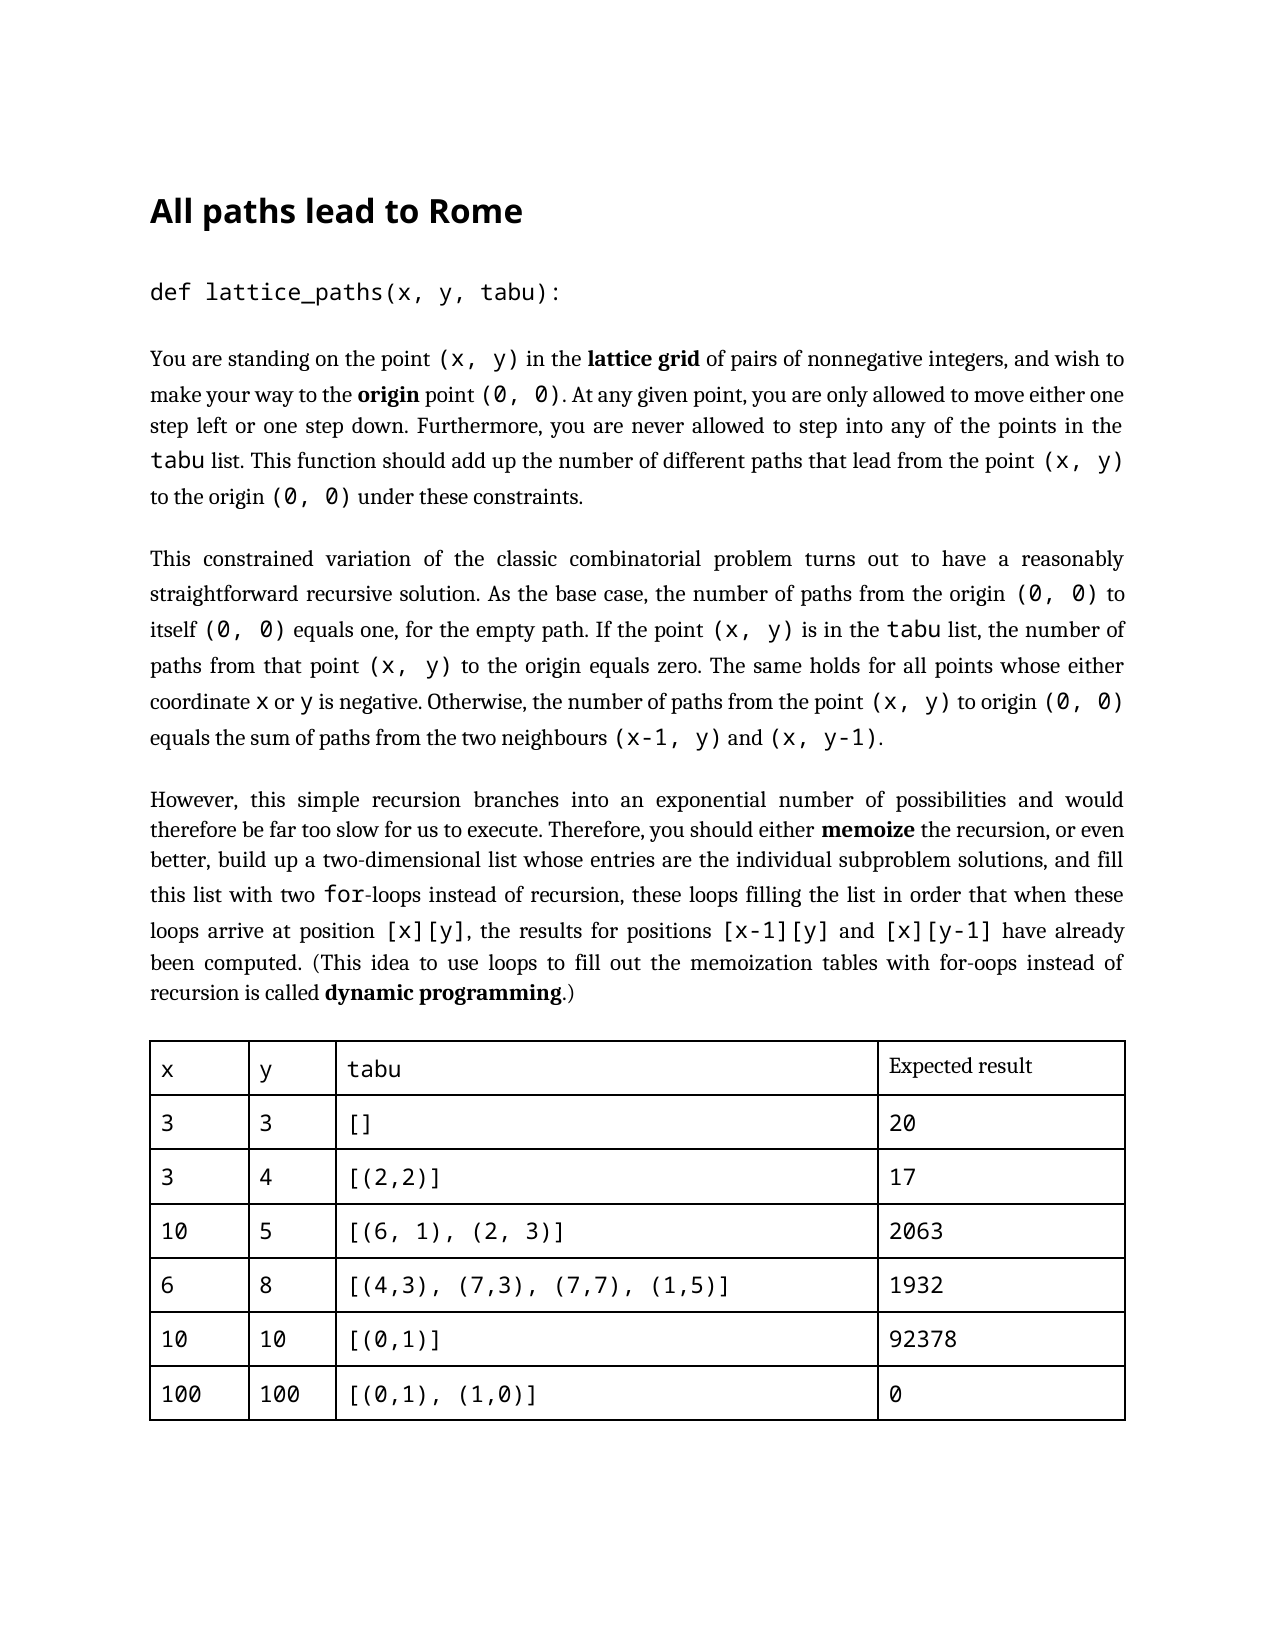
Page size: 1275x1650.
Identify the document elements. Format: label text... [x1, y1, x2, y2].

text This constrained variation of the classic combinatorial problem turns out to have a reasonably straightforward recursive solution. As the base case, the number of paths from the origin (0, 0) to itself (0, 0) equals one, for the empty path. If the point (x, y) is in the tabu list, the number of paths from that point (x, y) to the origin equals zero. The same holds for all points whose either coordinate x or y is negative. Otherwise, the number of paths from the point (x, y) to origin (0, 0) equals the sum of paths from the two neighbours (x-1, y) and (x, y-1). [150, 546, 1125, 752]
table_cell 3 [151, 1096, 248, 1148]
table_cell 17 [879, 1150, 1124, 1202]
table_cell 8 [250, 1259, 335, 1311]
table_cell [(0,1)] [337, 1313, 877, 1365]
table_cell [(4,3), (7,3), (7,7), (1,5)] [337, 1259, 877, 1311]
table_header tabu [337, 1042, 877, 1094]
table_cell 10 [151, 1313, 248, 1365]
table_cell 2063 [879, 1205, 1124, 1257]
table_cell 10 [250, 1313, 335, 1365]
table_cell 4 [250, 1150, 335, 1202]
table_cell 3 [250, 1096, 335, 1148]
table_cell 10 [151, 1205, 248, 1257]
table_cell 1932 [879, 1259, 1124, 1311]
table_header y [250, 1042, 335, 1094]
table_cell 100 [151, 1367, 248, 1419]
subtitle All paths lead to Rome [150, 187, 1125, 233]
table_cell 6 [151, 1259, 248, 1311]
table_cell 5 [250, 1205, 335, 1257]
table_cell 92378 [879, 1313, 1124, 1365]
table_cell 0 [879, 1367, 1124, 1419]
table_header x [151, 1042, 248, 1094]
table_cell 20 [879, 1096, 1124, 1148]
table_cell 3 [151, 1150, 248, 1202]
table_cell [] [337, 1096, 877, 1148]
table_header Expected result [879, 1042, 1124, 1094]
text However, this simple recursion branches into an exponential number of possibilities and would therefore be far too slow for us to execute. Therefore, you should either memoize the recursion, or even better, build up a two-dimensional list whose entries are the individual subproblem solutions, and fill this list with two for-loops instead of recursion, these loops filling the list in order that when these loops arrive at position [x][y], the results for positions [x-1][y] and [x][y-1] have already been computed. (This idea to use loops to fill out the memoization tables with for-oops instead of recursion is called dynamic programming.) [150, 787, 1125, 1006]
table_cell [(0,1), (1,0)] [337, 1367, 877, 1419]
table_cell [(6, 1), (2, 3)] [337, 1205, 877, 1257]
text def lattice_paths(x, y, tabu): [150, 276, 1125, 307]
table_cell [(2,2)] [337, 1150, 877, 1202]
table_cell 100 [250, 1367, 335, 1419]
text You are standing on the point (x, y) in the lattice grid of pairs of nonnegative integers, and wish to make your way to the origin point (0, 0). At any given point, you are only allowed to move either one step left or one step down. Furthermore, you are never allowed to step into any of the points in the tabu list. This function should add up the number of different paths that lead from the point (x, y) to the origin (0, 0) under these constraints. [150, 342, 1125, 511]
